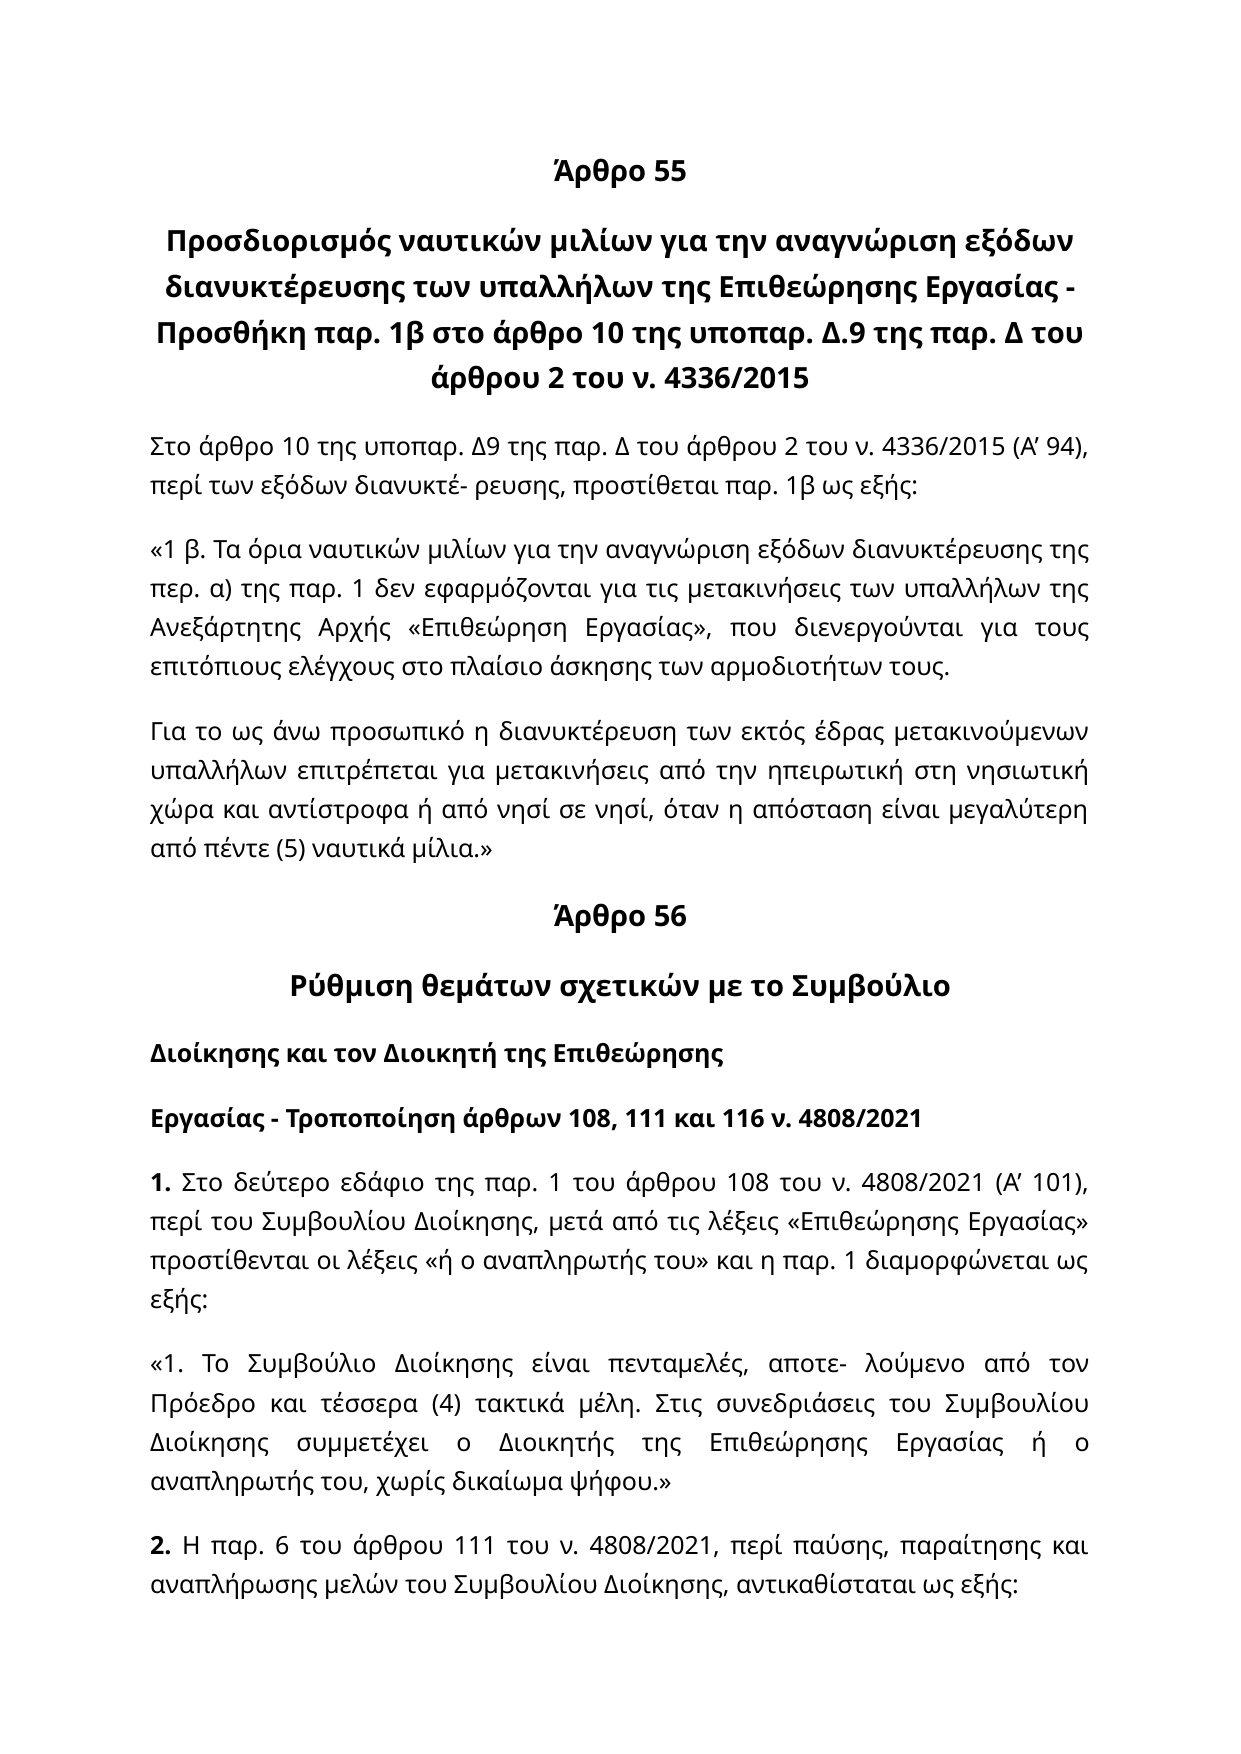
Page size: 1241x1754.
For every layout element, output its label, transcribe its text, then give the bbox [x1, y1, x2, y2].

text Εργασίας - Τροποποίηση άρθρων 108, 111 και 116 ν. 4808/2021 [150, 1100, 1090, 1134]
text «1 β. Τα όρια ναυτικών μιλίων για την αναγνώριση εξόδων διανυκτέρευσης της περ. α) της παρ. 1 δεν εφαρμόζονται για τις μετακινήσεις των υπαλλήλων της Ανεξάρτητης Αρχής «Επιθεώρηση Εργασίας», που διενεργούνται για τους επιτόπιους ελέγχους στο πλαίσιο άσκησης των αρμοδιοτήτων τους. [150, 531, 1090, 683]
text «1. Το Συμβούλιο Διοίκησης είναι πενταμελές, αποτε- λούμενο από τον Πρόεδρο και τέσσερα (4) τακτικά μέλη. Στις συνεδριάσεις του Συμβουλίου Διοίκησης συμμετέχει ο Διοικητής της Επιθεώρησης Εργασίας ή ο αναπληρωτής του, χωρίς δικαίωμα ψήφου.» [150, 1346, 1090, 1498]
subtitle Άρθρο 56 [150, 895, 1090, 934]
text Στο άρθρο 10 της υποπαρ. Δ9 της παρ. Δ του άρθρου 2 του ν. 4336/2015 (Α’ 94), περί των εξόδων διανυκτέ- ρευσης, προστίθεται παρ. 1β ως εξής: [150, 428, 1090, 501]
subtitle Άρθρο 55 [150, 150, 1090, 190]
text Για το ως άνω προσωπικό η διανυκτέρευση των εκτός έδρας μετακινούμενων υπαλλήλων επιτρέπεται για μετακινήσεις από την ηπειρωτική στη νησιωτική χώρα και αντίστροφα ή από νησί σε νησί, όταν η απόσταση είναι μεγαλύτερη από πέντε (5) ναυτικά μίλια.» [150, 713, 1090, 865]
text 2. Η παρ. 6 του άρθρου 111 του ν. 4808/2021, περί παύσης, παραίτησης και αναπλήρωσης μελών του Συμβουλίου Διοίκησης, αντικαθίσταται ως εξής: [150, 1528, 1090, 1601]
text 1. Στο δεύτερο εδάφιο της παρ. 1 του άρθρου 108 του ν. 4808/2021 (Α’ 101), περί του Συμβουλίου Διοίκησης, μετά από τις λέξεις «Επιθεώρησης Εργασίας» προστίθενται οι λέξεις «ή ο αναπληρωτής του» και η παρ. 1 διαμορφώνεται ως εξής: [150, 1164, 1090, 1316]
text Διοίκησης και τον Διοικητή της Επιθεώρησης [150, 1036, 1090, 1070]
subtitle Προσδιορισμός ναυτικών μιλίων για την αναγνώριση εξόδων διανυκτέρευσης των υπαλλήλων της Επιθεώρησης Εργασίας - Προσθήκη παρ. 1β στο άρθρο 10 της υποπαρ. Δ.9 της παρ. Δ του άρθρου 2 του ν. 4336/2015 [150, 221, 1090, 397]
subtitle Ρύθμιση θεμάτων σχετικών με το Συμβούλιο [150, 965, 1090, 1005]
